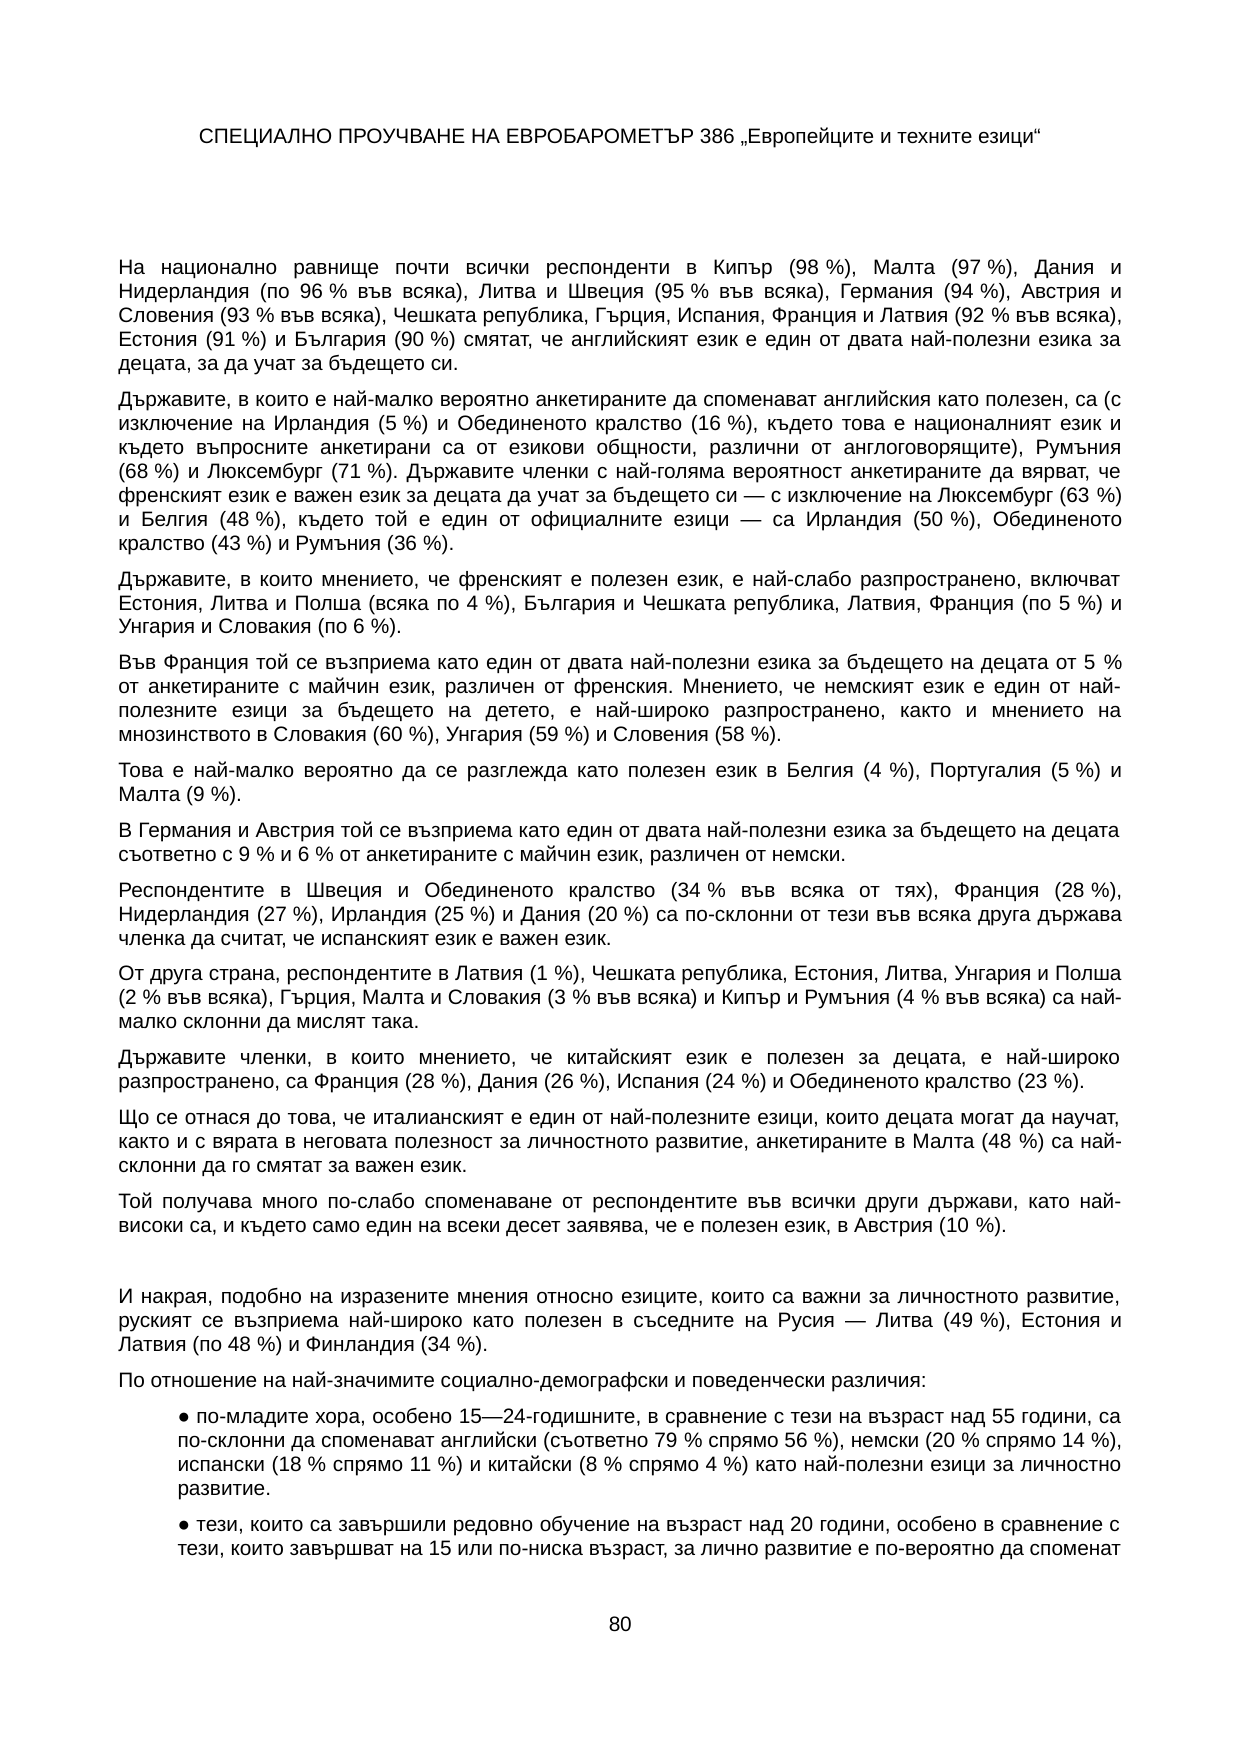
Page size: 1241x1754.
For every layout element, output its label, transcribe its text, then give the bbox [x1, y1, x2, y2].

text В Германия и Австрия той се възприема като един от двата най-полезни езика за бъдещето на децата съответно с 9 % и 6 % от анкетираните с майчин език, различен от немски. [118, 818, 1122, 866]
text Това е най-малко вероятно да се разглежда като полезен език в Белгия (4 %), Португалия (5 %) и Малта (9 %). [118, 758, 1122, 806]
text ● по-младите хора, особено 15—24-годишните, в сравнение с тези на възраст над 55 години, са по-склонни да споменават английски (съответно 79 % спрямо 56 %), немски (20 % спрямо 14 %), испански (18 % спрямо 11 %) и китайски (8 % спрямо 4 %) като най-полезни езици за личностно развитие. [177, 1404, 1122, 1499]
text Той получава много по-слабо споменаване от респондентите във всички други държави, като най-високи са, и където само един на всеки десет заявява, че е полезен език, в Австрия (10 %). [118, 1188, 1122, 1236]
text Респондентите в Швеция и Обединеното кралство (34 % във всяка от тях), Франция (28 %), Нидерландия (27 %), Ирландия (25 %) и Дания (20 %) са по-склонни от тези във всяка друга държава членка да считат, че испанският език е важен език. [118, 877, 1122, 949]
text Държавите, в които мнението, че френският е полезен език, е най-слабо разпространено, включват Естония, Литва и Полша (всяка по 4 %), България и Чешката република, Латвия, Франция (по 5 %) и Унгария и Словакия (по 6 %). [118, 566, 1122, 638]
text ● тези, които са завършили редовно обучение на възраст над 20 години, особено в сравнение с тези, които завършват на 15 или по-ниска възраст, за лично развитие е по-вероятно да споменат [177, 1511, 1122, 1559]
text По отношение на най-значимите социално-демографски и поведенчески различия: [118, 1368, 1122, 1392]
text От друга страна, респондентите в Латвия (1 %), Чешката република, Естония, Литва, Унгария и Полша (2 % във всяка), Гърция, Малта и Словакия (3 % във всяка) и Кипър и Румъния (4 % във всяка) са най-малко склонни да мислят така. [118, 961, 1122, 1033]
text Държавите членки, в които мнението, че китайският език е полезен за децата, е най-широко разпространено, са Франция (28 %), Дания (26 %), Испания (24 %) и Обединеното кралство (23 %). [118, 1045, 1122, 1093]
text Що се отнася до това, че италианският е един от най-полезните езици, които децата могат да научат, както и с вярата в неговата полезност за личностното развитие, анкетираните в Малта (48 %) са най-склонни да го смятат за важен език. [118, 1105, 1122, 1177]
text Във Франция той се възприема като един от двата най-полезни езика за бъдещето на децата от 5 % от анкетираните с майчин език, различен от френския. Мнението, че немският език е един от най-полезните езици за бъдещето на детето, е най-широко разпространено, както и мнението на мнозинството в Словакия (60 %), Унгария (59 %) и Словения (58 %). [118, 650, 1122, 746]
text Държавите, в които е най-малко вероятно анкетираните да споменават английския като полезен, са (с изключение на Ирландия (5 %) и Обединеното кралство (16 %), където това е националният език и където въпросните анкетирани са от езикови общности, различни от англоговорящите), Румъния (68 %) и Люксембург (71 %). Държавите членки с най-голяма вероятност анкетираните да вярват, че френският език е важен език за децата да учат за бъдещето си — с изключение на Люксембург (63 %) и Белгия (48 %), където той е един от официалните езици — са Ирландия (50 %), Обединеното кралство (43 %) и Румъния (36 %). [118, 387, 1122, 554]
text И накрая, подобно на изразените мнения относно езиците, които са важни за личностното развитие, руският се възприема най-широко като полезен в съседните на Русия — Литва (49 %), Естония и Латвия (по 48 %) и Финландия (34 %). [118, 1284, 1122, 1356]
text На национално равнище почти всички респонденти в Кипър (98 %), Малта (97 %), Дания и Нидерландия (по 96 % във всяка), Литва и Швеция (95 % във всяка), Германия (94 %), Австрия и Словения (93 % във всяка), Чешката република, Гърция, Испания, Франция и Латвия (92 % във всяка), Естония (91 %) и България (90 %) смятат, че английският език е един от двата най-полезни езика за децата, за да учат за бъдещето си. [118, 255, 1122, 375]
